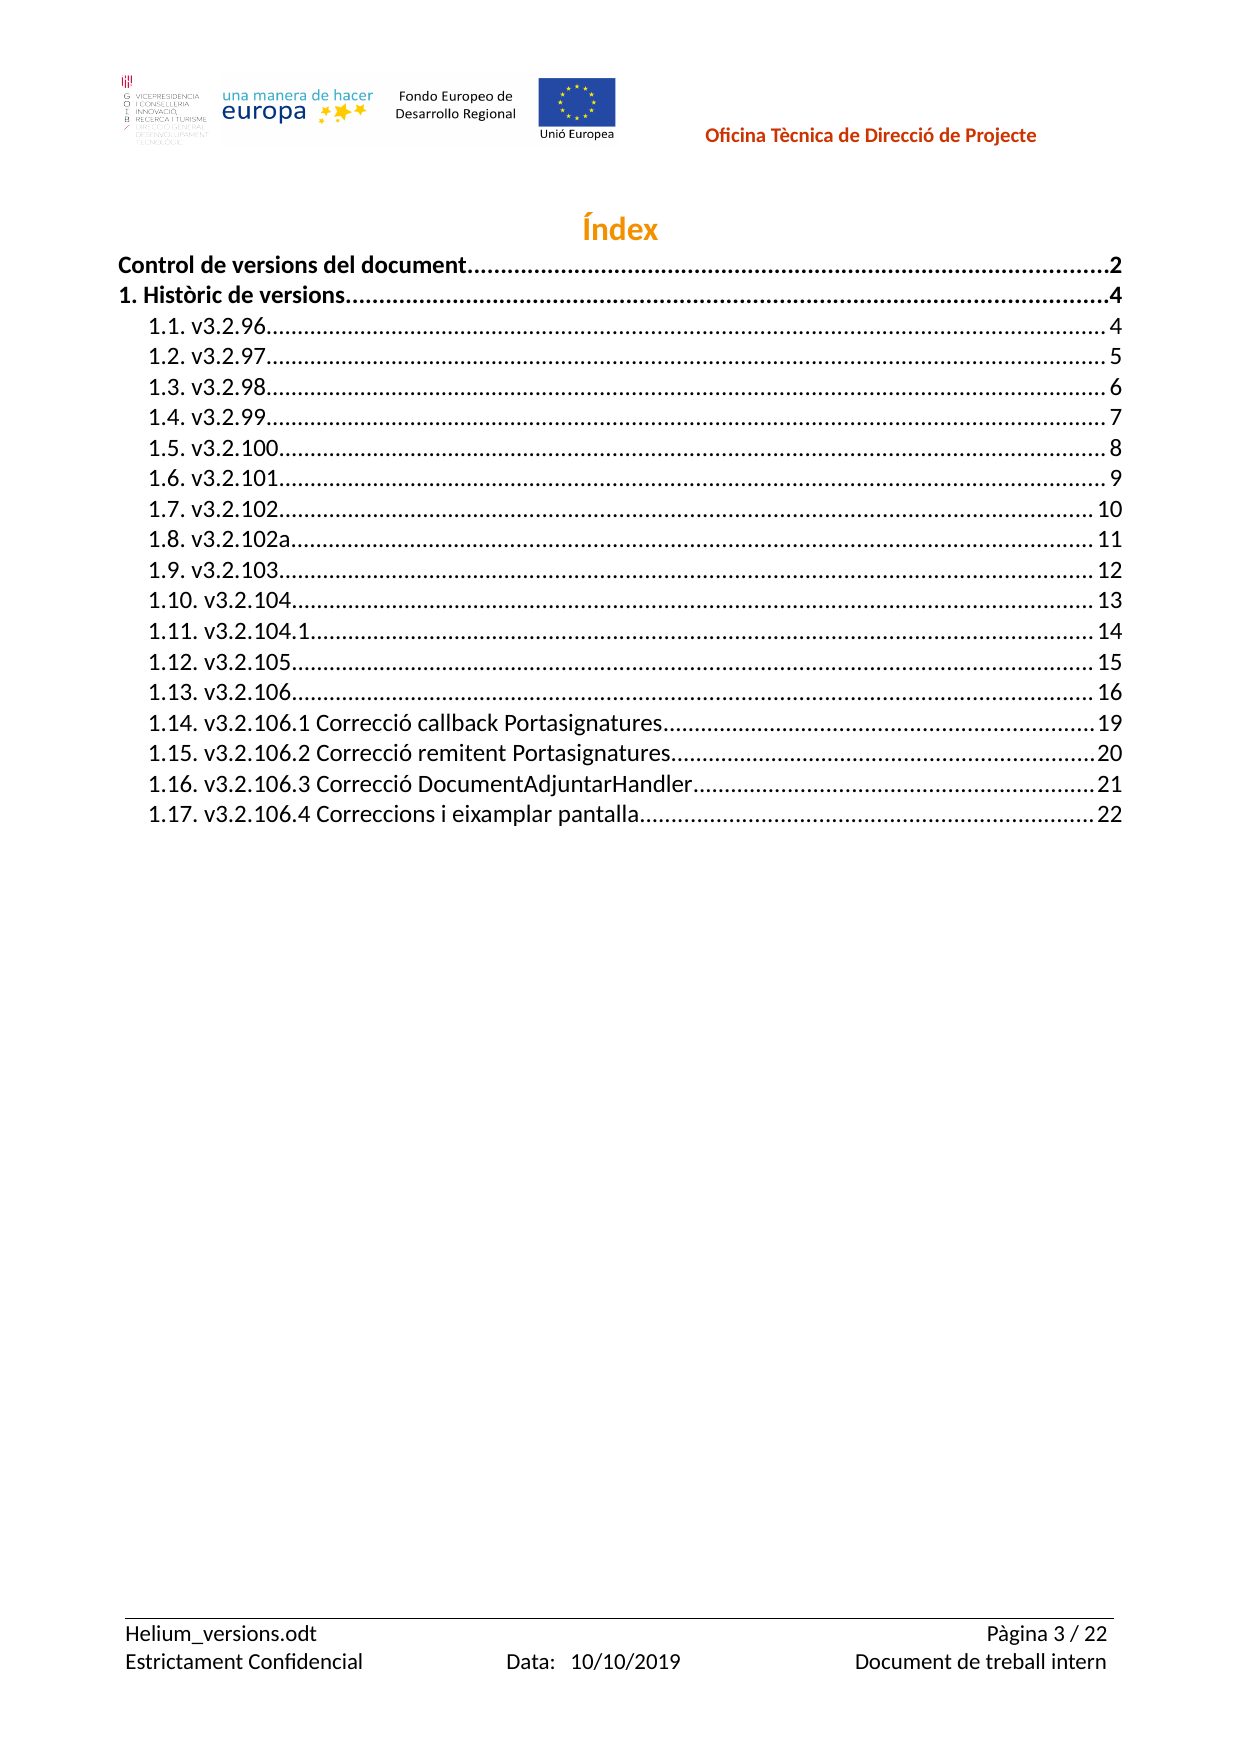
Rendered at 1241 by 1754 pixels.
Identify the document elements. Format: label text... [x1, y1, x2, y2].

text 1.7. v3.2.102 10 [148, 493, 1122, 524]
text 1.8. v3.2.102a 11 [148, 524, 1122, 554]
text 1.12. v3.2.105 15 [148, 646, 1122, 676]
text 1.15. v3.2.106.2 Correcció remitent Portasignatures 20 [148, 737, 1122, 768]
text 1.1. v3.2.96 4 [148, 310, 1122, 341]
text 1. Històric de versions 4 [118, 279, 1122, 310]
text 1.2. v3.2.97 5 [148, 341, 1122, 371]
text 1.6. v3.2.101 9 [148, 463, 1122, 493]
text Control de versions del document 2 [118, 249, 1122, 279]
text 1.13. v3.2.106 16 [148, 676, 1122, 707]
picture [118, 73, 213, 147]
text 1.4. v3.2.99 7 [148, 402, 1122, 432]
text 1.11. v3.2.104.1 14 [148, 615, 1122, 646]
text 1.16. v3.2.106.3 Correcció DocumentAdjuntarHandler 21 [148, 768, 1122, 798]
text 1.5. v3.2.100 8 [148, 432, 1122, 463]
picture [219, 73, 621, 147]
text 1.3. v3.2.98 6 [148, 371, 1122, 402]
text 1.9. v3.2.103 12 [148, 554, 1122, 585]
text 1.10. v3.2.104 13 [148, 585, 1122, 615]
text Índex [118, 208, 1122, 249]
text 1.17. v3.2.106.4 Correccions i eixamplar pantalla 22 [148, 798, 1122, 829]
text 1.14. v3.2.106.1 Correcció callback Portasignatures 19 [148, 707, 1122, 737]
